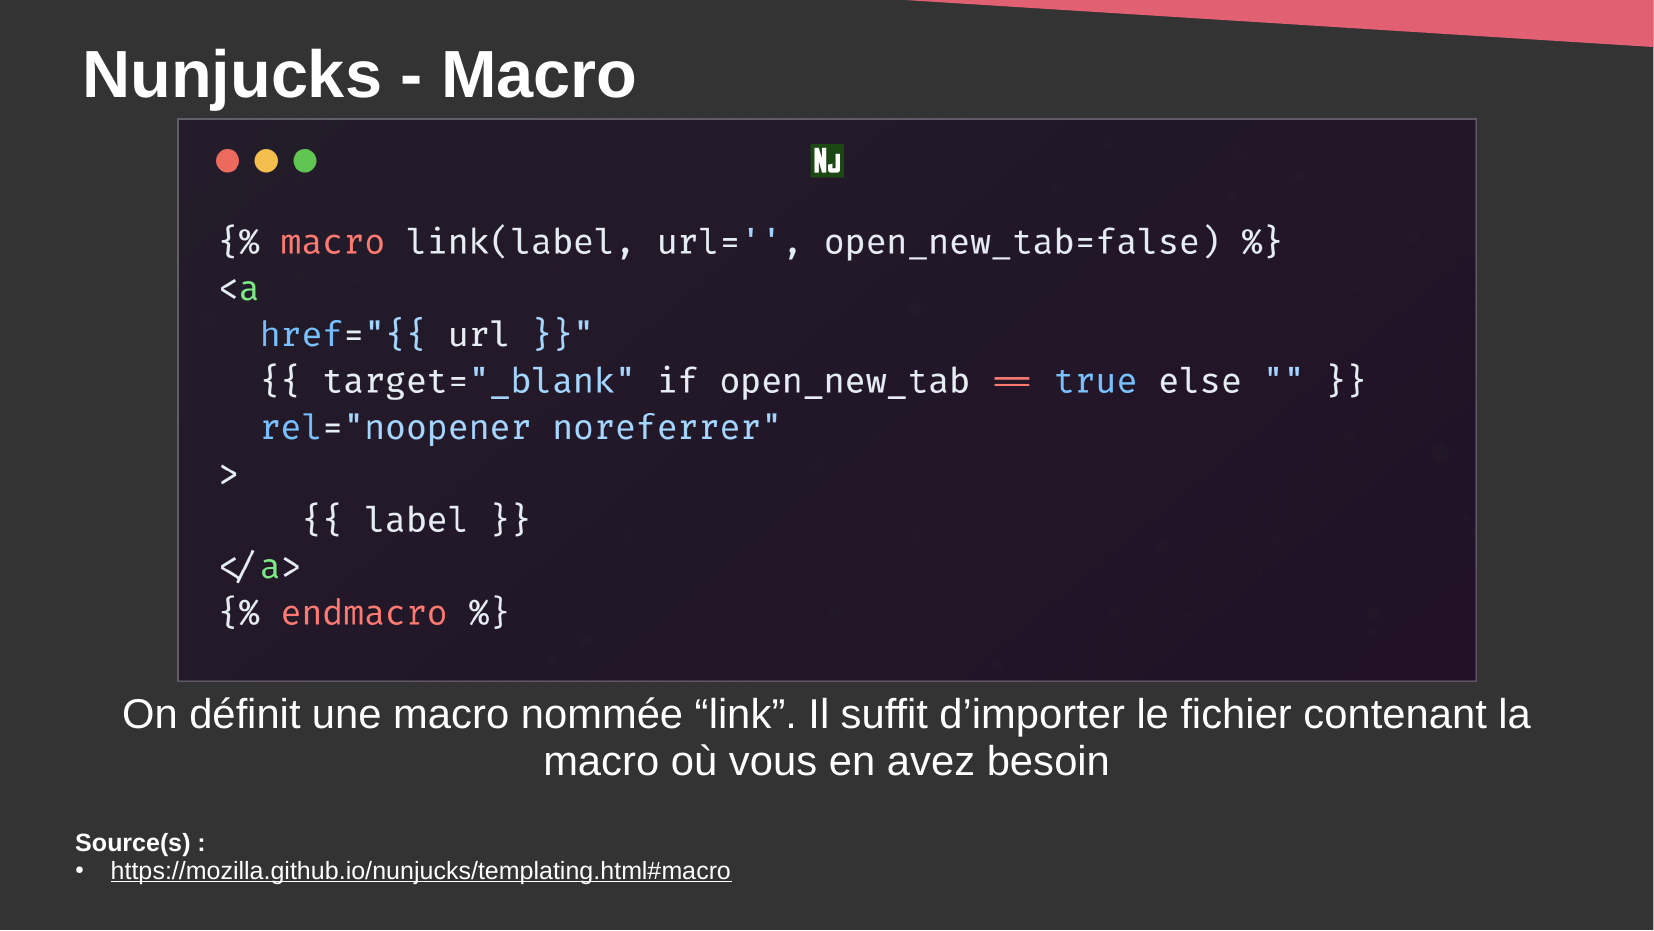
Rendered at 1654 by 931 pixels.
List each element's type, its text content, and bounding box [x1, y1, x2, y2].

text_box Source(s) : https://mozilla.github.io/nunjucks/templating.html#macro [60, 821, 1546, 931]
title Nunjucks - Macro [82, 37, 1571, 112]
picture [177, 118, 1477, 682]
text_box [904, 0, 1654, 48]
list On définit une macro nommée “link”. Il suffit d’importer le fichier contenant la macro où vous en avez besoin [64, 690, 1589, 827]
